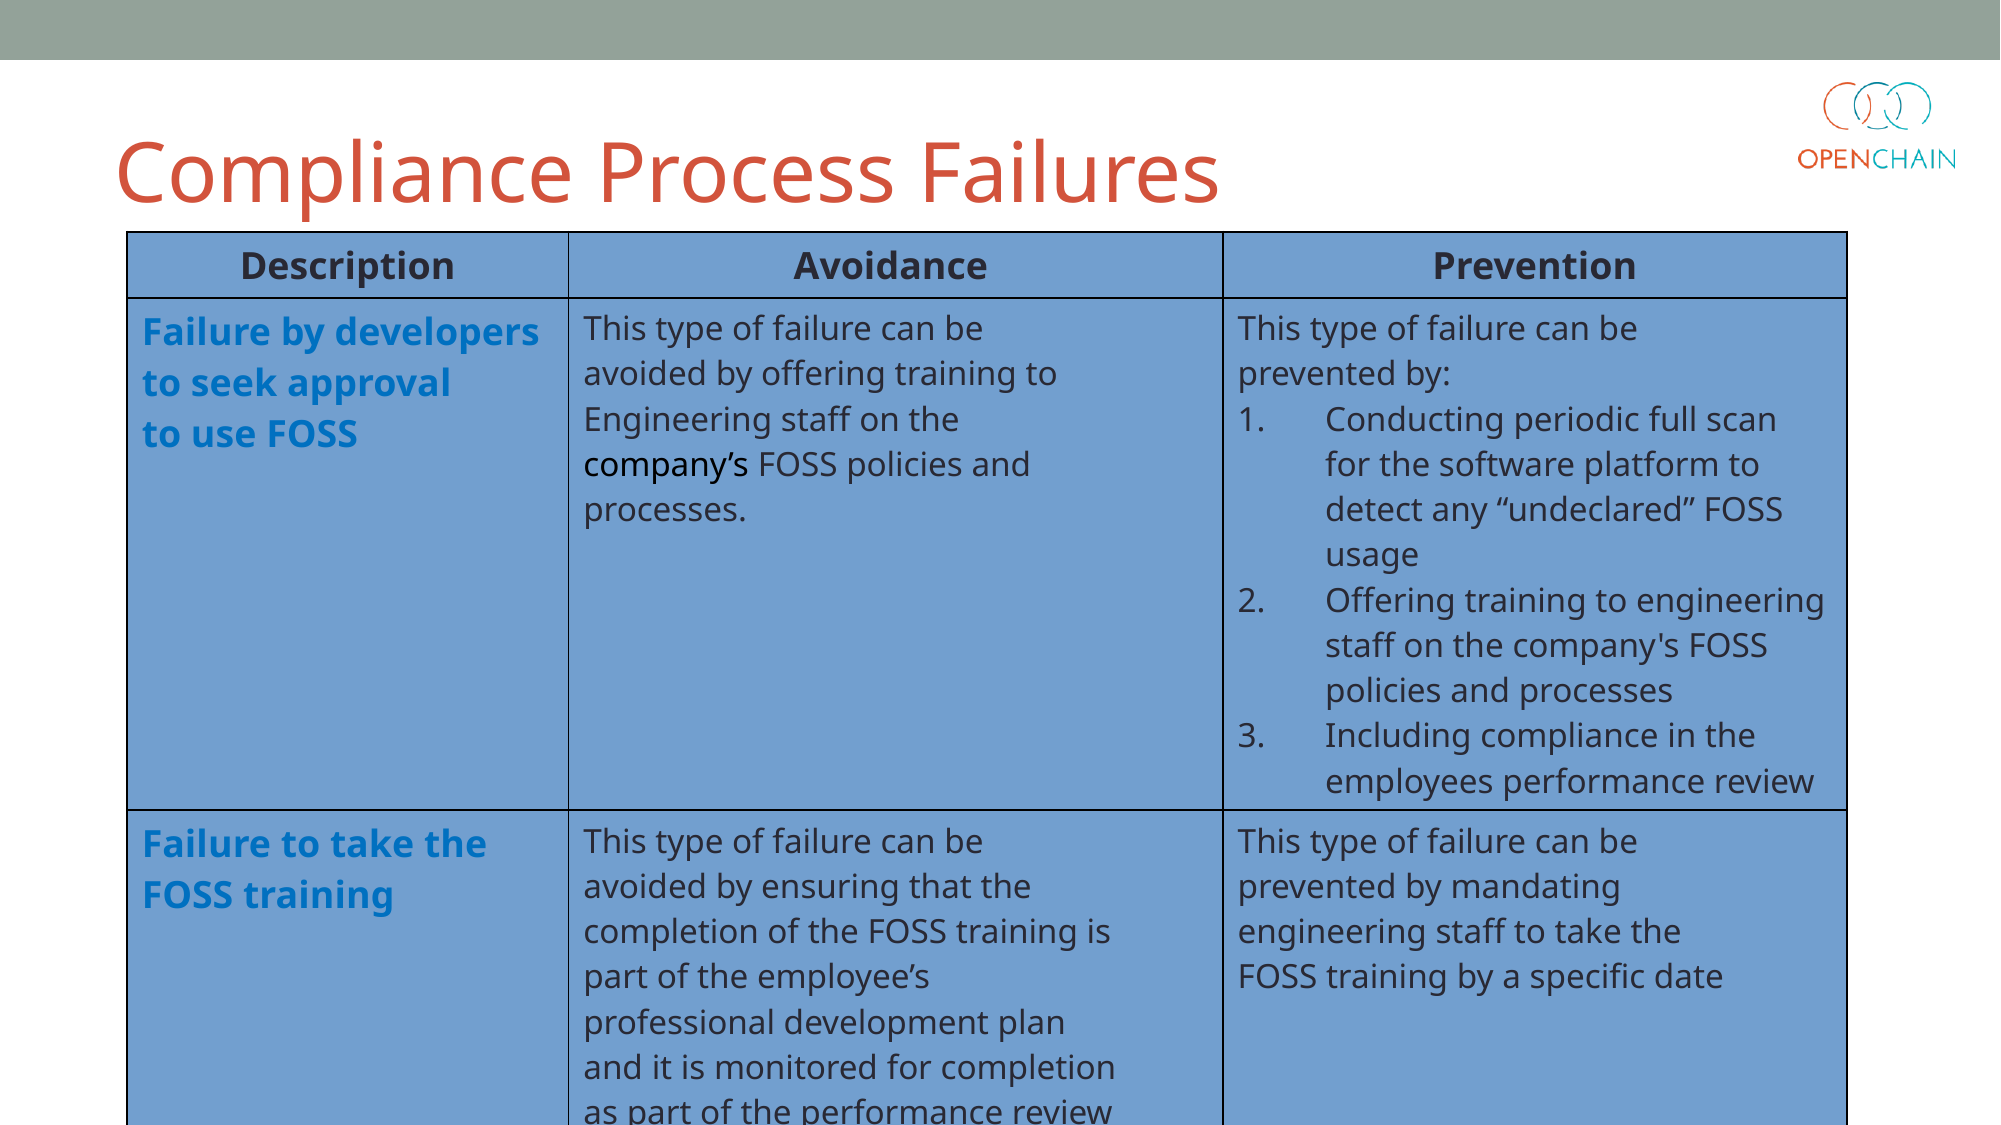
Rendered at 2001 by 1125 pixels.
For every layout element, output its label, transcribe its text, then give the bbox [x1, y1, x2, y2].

table_header Description [128, 233, 568, 297]
table_cell Failure by developers to seek approval to use FOSS [128, 299, 568, 809]
table_cell This type of failure can be prevented by: Conducting periodic full scan for the software platform to detect any “undeclared” FOSS usage Offering training to engineering staff on the company's FOSS policies and processes Including compliance in the employees performance review [1224, 299, 1846, 809]
table_header Avoidance [569, 233, 1222, 297]
table_header Prevention [1224, 233, 1846, 297]
title Compliance Process Failures [99, 87, 1900, 250]
table_cell Failure to take the FOSS training [128, 811, 568, 1125]
table_cell This type of failure can be avoided by ensuring that the completion of the FOSS training is part of the employee’s professional development plan and it is monitored for completion as part of the performance review [569, 811, 1222, 1125]
picture [1798, 82, 1955, 169]
table_cell This type of failure can be prevented by mandating engineering staff to take the FOSS training by a specific date [1224, 811, 1846, 1125]
table_cell This type of failure can be avoided by offering training to Engineering staff on the company’s FOSS policies and processes. [569, 299, 1222, 809]
